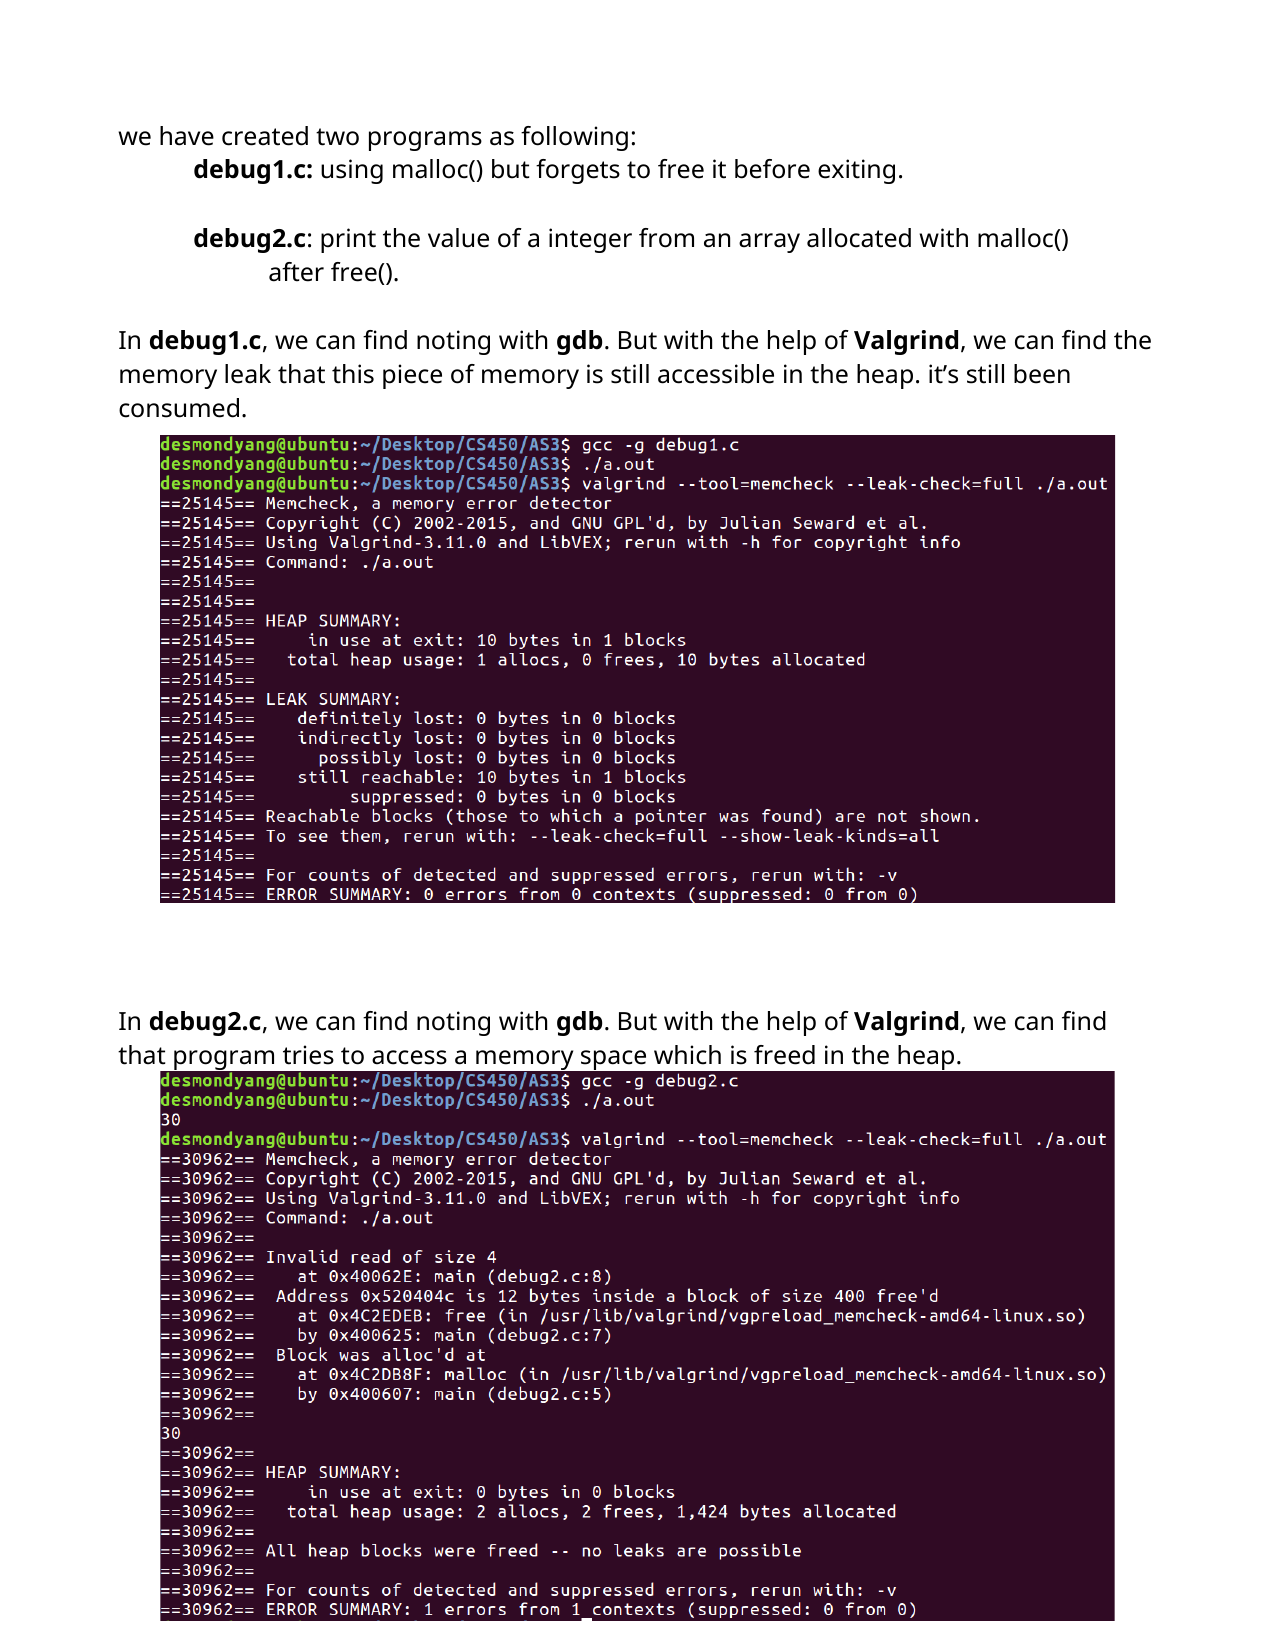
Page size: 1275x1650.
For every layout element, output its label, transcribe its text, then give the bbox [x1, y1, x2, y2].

text In debug2.c, we can find noting with gdb. But with the help of Valgrind, we can find that program tries to access a memory space which is freed in the heap. [118, 1004, 1157, 1072]
text debug1.c: using malloc() but forgets to free it before exiting. [118, 152, 1157, 186]
text In debug1.c, we can find noting with gdb. But with the help of Valgrind, we can find the memory leak that this piece of memory is still accessible in the heap. it’s still been consumed. [118, 322, 1157, 425]
text we have created two programs as following: [118, 118, 1157, 152]
picture [160, 1071, 1115, 1621]
picture [160, 435, 1116, 903]
text debug2.c: print the value of a integer from an array allocated with malloc() after free(). [118, 220, 1157, 288]
